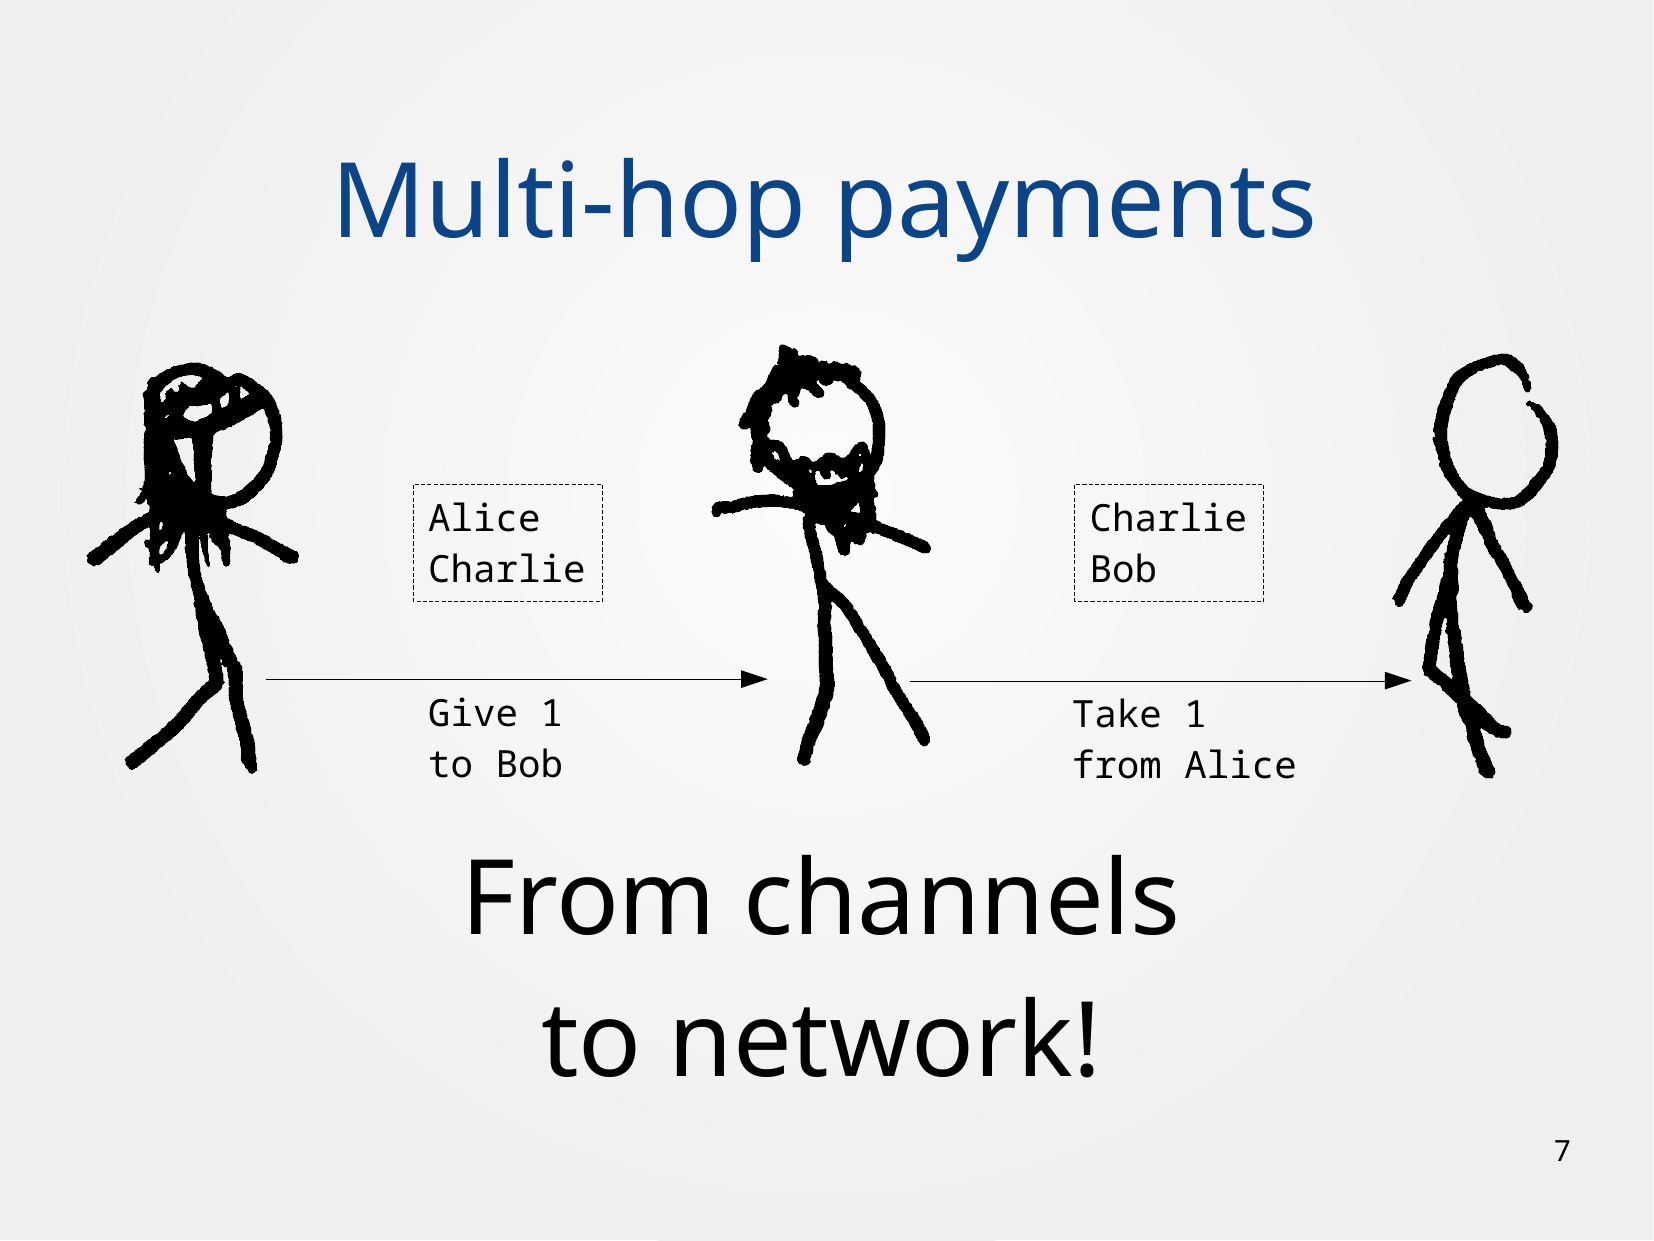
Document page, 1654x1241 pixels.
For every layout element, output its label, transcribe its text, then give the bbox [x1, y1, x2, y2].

title Multi-hop payments [331, 126, 1323, 269]
picture [1387, 348, 1563, 783]
text_box Alice Charlie [413, 484, 603, 591]
picture [84, 360, 302, 774]
text_box Charlie Bob [1074, 484, 1264, 591]
text_box Take 1 from Alice [1057, 682, 1329, 798]
text_box Give 1 to Bob [413, 680, 591, 786]
title From channels to network! [461, 823, 1193, 1108]
picture [708, 341, 934, 768]
